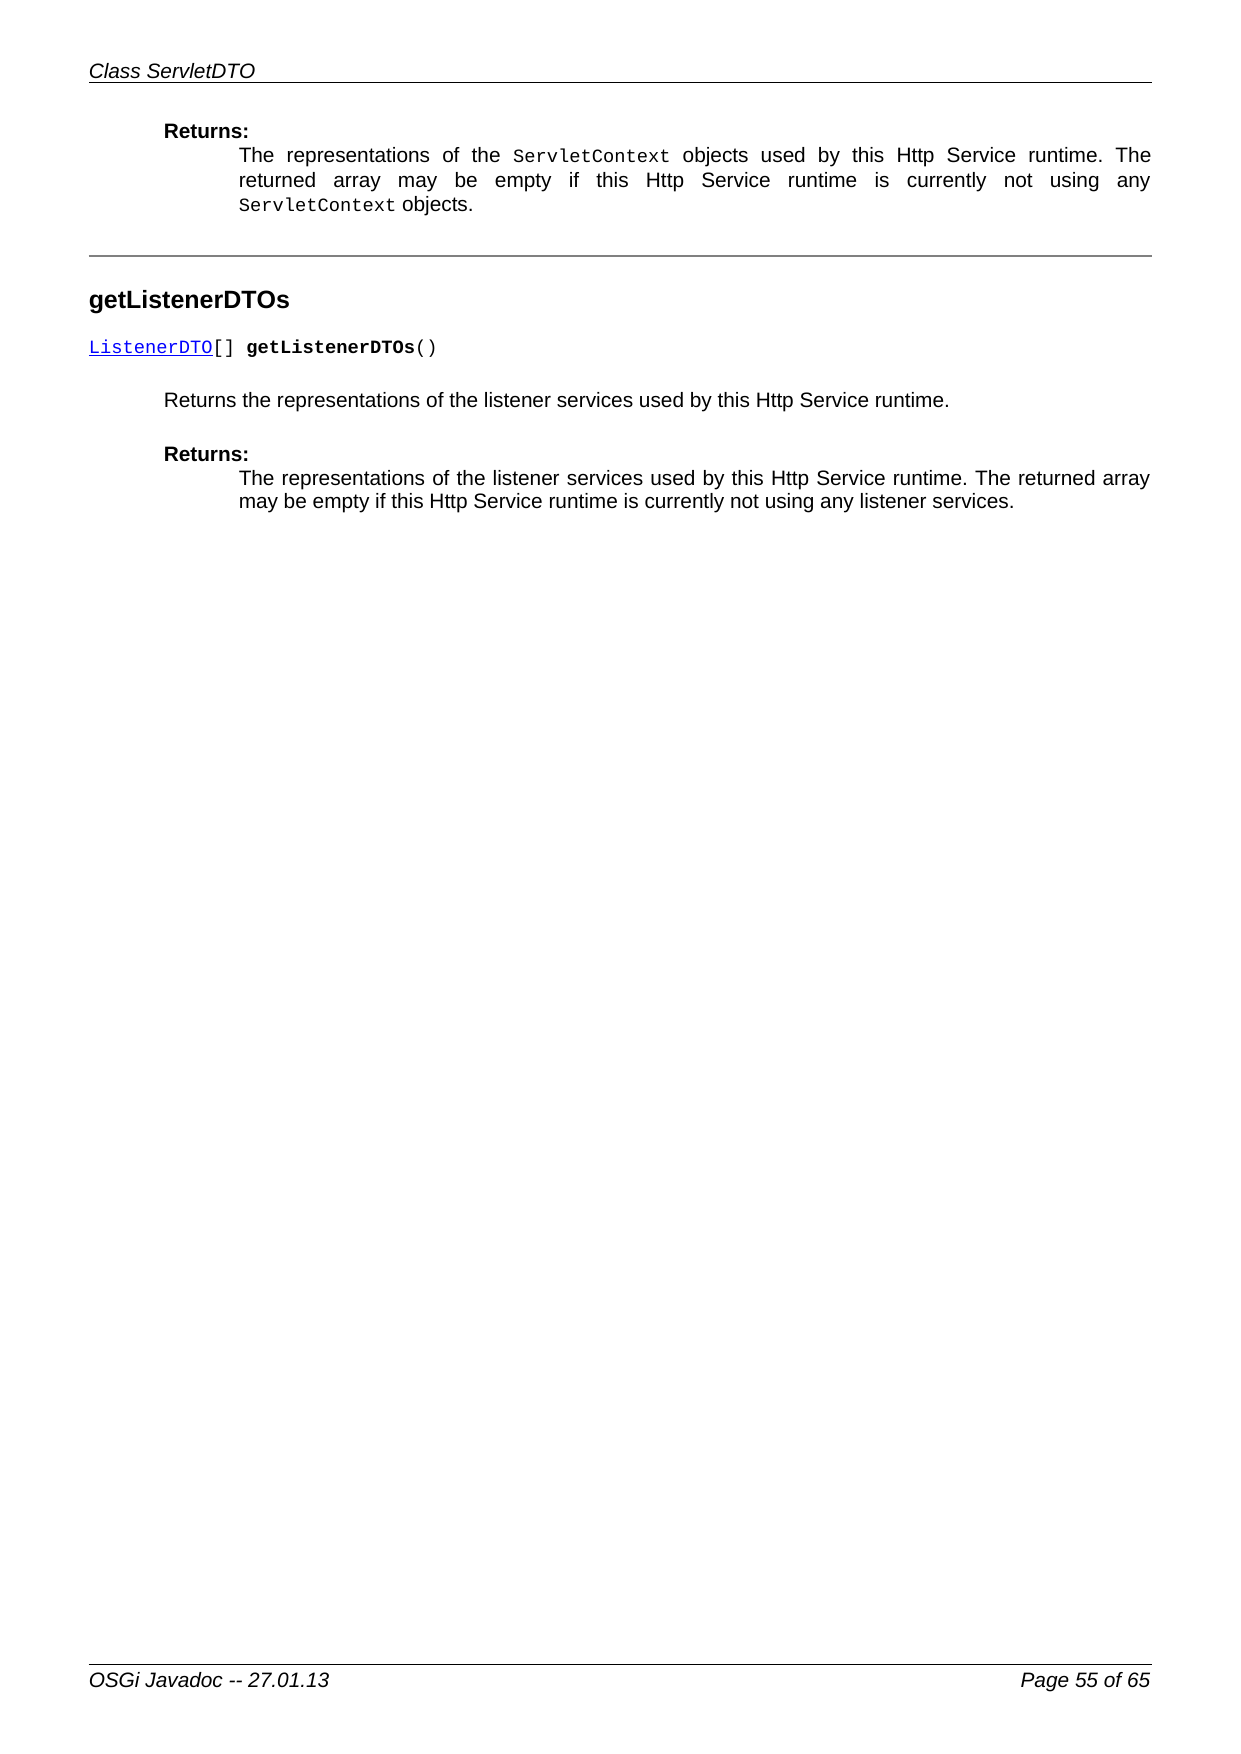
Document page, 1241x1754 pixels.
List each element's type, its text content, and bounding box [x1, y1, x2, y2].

text The representations of the ServletContext objects used by this Http Service runtime. The returned array may be empty if this Http Service runtime is currently not using any ServletContext objects. [238, 142, 1152, 217]
text Returns the representations of the listener services used by this Http Service runtime. [163, 388, 1152, 412]
text Returns: [163, 441, 1152, 465]
text ListenerDTO[] getListenerDTOs() [88, 338, 1152, 359]
text The representations of the listener services used by this Http Service runtime. The returned array may be empty if this Http Service runtime is currently not using any listener services. [238, 465, 1152, 513]
text Returns: [163, 118, 1152, 142]
subtitle getListenerDTOs [88, 285, 1152, 314]
